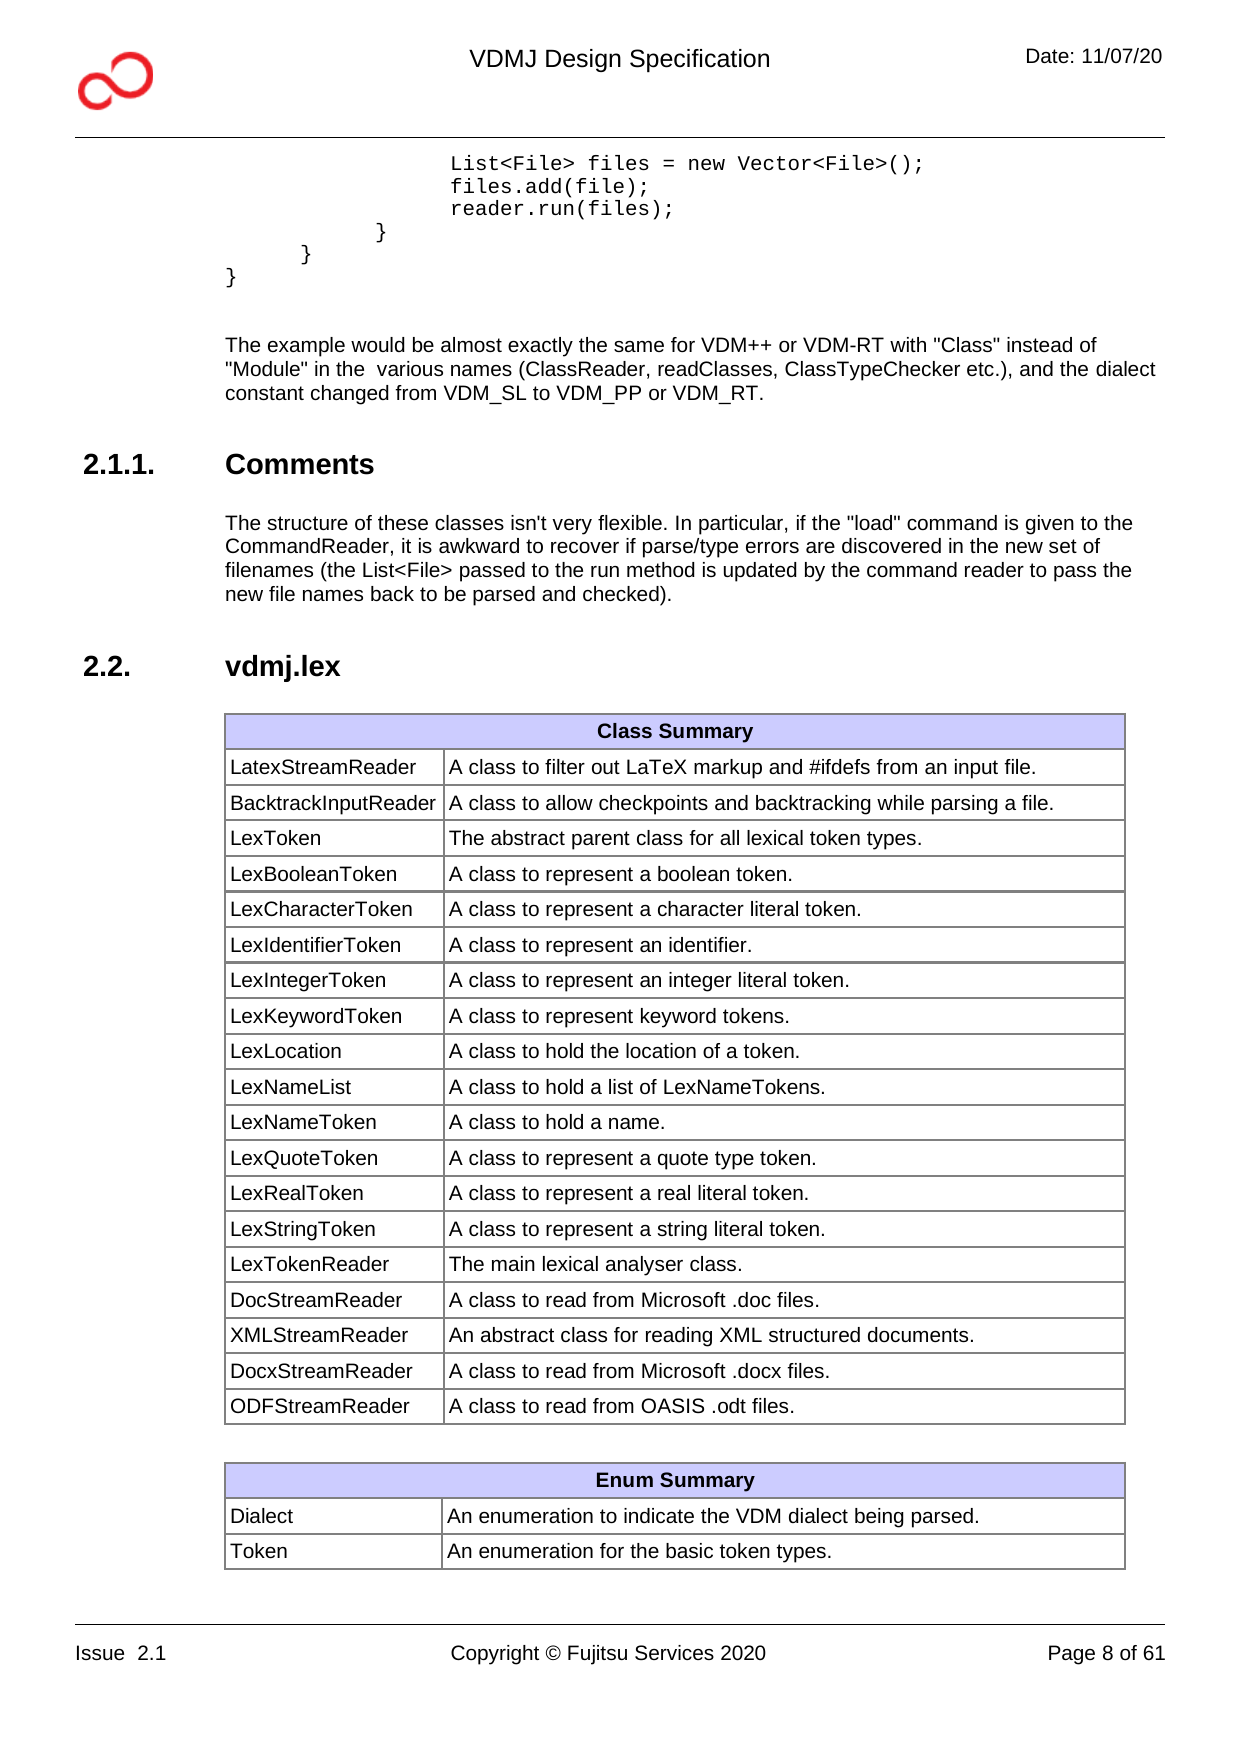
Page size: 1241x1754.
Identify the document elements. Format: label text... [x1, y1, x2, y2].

table_cell A class to read from Microsoft .docx files. [445, 1354, 1124, 1388]
table_cell DocxStreamReader [226, 1354, 443, 1388]
text reader.run(files); [225, 198, 1165, 220]
table_cell A class to represent a character literal token. [445, 893, 1124, 926]
table_cell A class to represent an identifier. [445, 928, 1124, 961]
table_cell LexCharacterToken [226, 893, 443, 926]
table_cell A class to read from OASIS .odt files. [445, 1390, 1124, 1423]
text List<File> files = new Vector<File>(); [225, 153, 1165, 175]
table_cell XMLStreamReader [226, 1319, 443, 1352]
table_cell A class to represent a real literal token. [445, 1177, 1124, 1210]
table_cell LexTokenReader [226, 1248, 443, 1281]
table_cell ODFStreamReader [226, 1390, 443, 1423]
table_cell An abstract class for reading XML structured documents. [445, 1319, 1124, 1352]
table_cell LexNameList [226, 1070, 443, 1103]
table_cell LexIdentifierToken [226, 928, 443, 961]
table_cell Dialect [226, 1499, 441, 1533]
table_header Class Summary [226, 715, 1124, 748]
text The structure of these classes isn't very flexible. In particular, if the "load" command is given to the CommandReader, it is awkward to recover if parse/type errors are discovered in the new set of filenames (the List<File> passed to the run method is updated by the command reader to pass the new file names back to be parsed and checked). [225, 511, 1165, 607]
table_cell BacktrackInputReader [226, 786, 443, 819]
text } [225, 220, 1165, 243]
table_cell A class to represent a string literal token. [445, 1212, 1124, 1246]
picture [78, 44, 153, 120]
table_cell A class to hold a name. [445, 1106, 1124, 1139]
table_cell LexStringToken [226, 1212, 443, 1246]
text The example would be almost exactly the same for VDM++ or VDM-RT with "Class" instead of "Module" in the various names (ClassReader, readClasses, ClassTypeChecker etc.), and the dialect constant changed from VDM_SL to VDM_PP or VDM_RT. [225, 333, 1165, 405]
table_cell LexNameToken [226, 1106, 443, 1139]
subtitle Comments [75, 447, 1165, 481]
table_cell A class to hold a list of LexNameTokens. [445, 1070, 1124, 1103]
table_cell LexBooleanToken [226, 857, 443, 890]
table_cell LexKeywordToken [226, 999, 443, 1032]
table_cell Token [226, 1535, 441, 1568]
table_cell A class to represent a quote type token. [445, 1141, 1124, 1174]
table_cell LatexStreamReader [226, 750, 443, 784]
table_cell A class to hold the location of a token. [445, 1035, 1124, 1068]
text } [225, 243, 1165, 265]
table_cell LexQuoteToken [226, 1141, 443, 1174]
text files.add(file); [225, 175, 1165, 198]
table_cell A class to read from Microsoft .doc files. [445, 1283, 1124, 1317]
table_cell A class to represent an integer literal token. [445, 964, 1124, 997]
table_cell A class to represent a boolean token. [445, 857, 1124, 890]
table_cell A class to filter out LaTeX markup and #ifdefs from an input file. [445, 750, 1124, 784]
table_cell LexRealToken [226, 1177, 443, 1210]
subtitle vdmj.lex [75, 649, 1165, 683]
text } [225, 265, 1165, 288]
table_cell An enumeration to indicate the VDM dialect being parsed. [443, 1499, 1124, 1533]
table_cell LexIntegerToken [226, 964, 443, 997]
table_header Enum Summary [226, 1464, 1124, 1497]
table_cell A class to represent keyword tokens. [445, 999, 1124, 1032]
table_cell A class to allow checkpoints and backtracking while parsing a file. [445, 786, 1124, 819]
table_cell The abstract parent class for all lexical token types. [445, 821, 1124, 855]
table_cell LexToken [226, 821, 443, 855]
table_cell LexLocation [226, 1035, 443, 1068]
table_cell DocStreamReader [226, 1283, 443, 1317]
table_cell An enumeration for the basic token types. [443, 1535, 1124, 1568]
table_cell The main lexical analyser class. [445, 1248, 1124, 1281]
